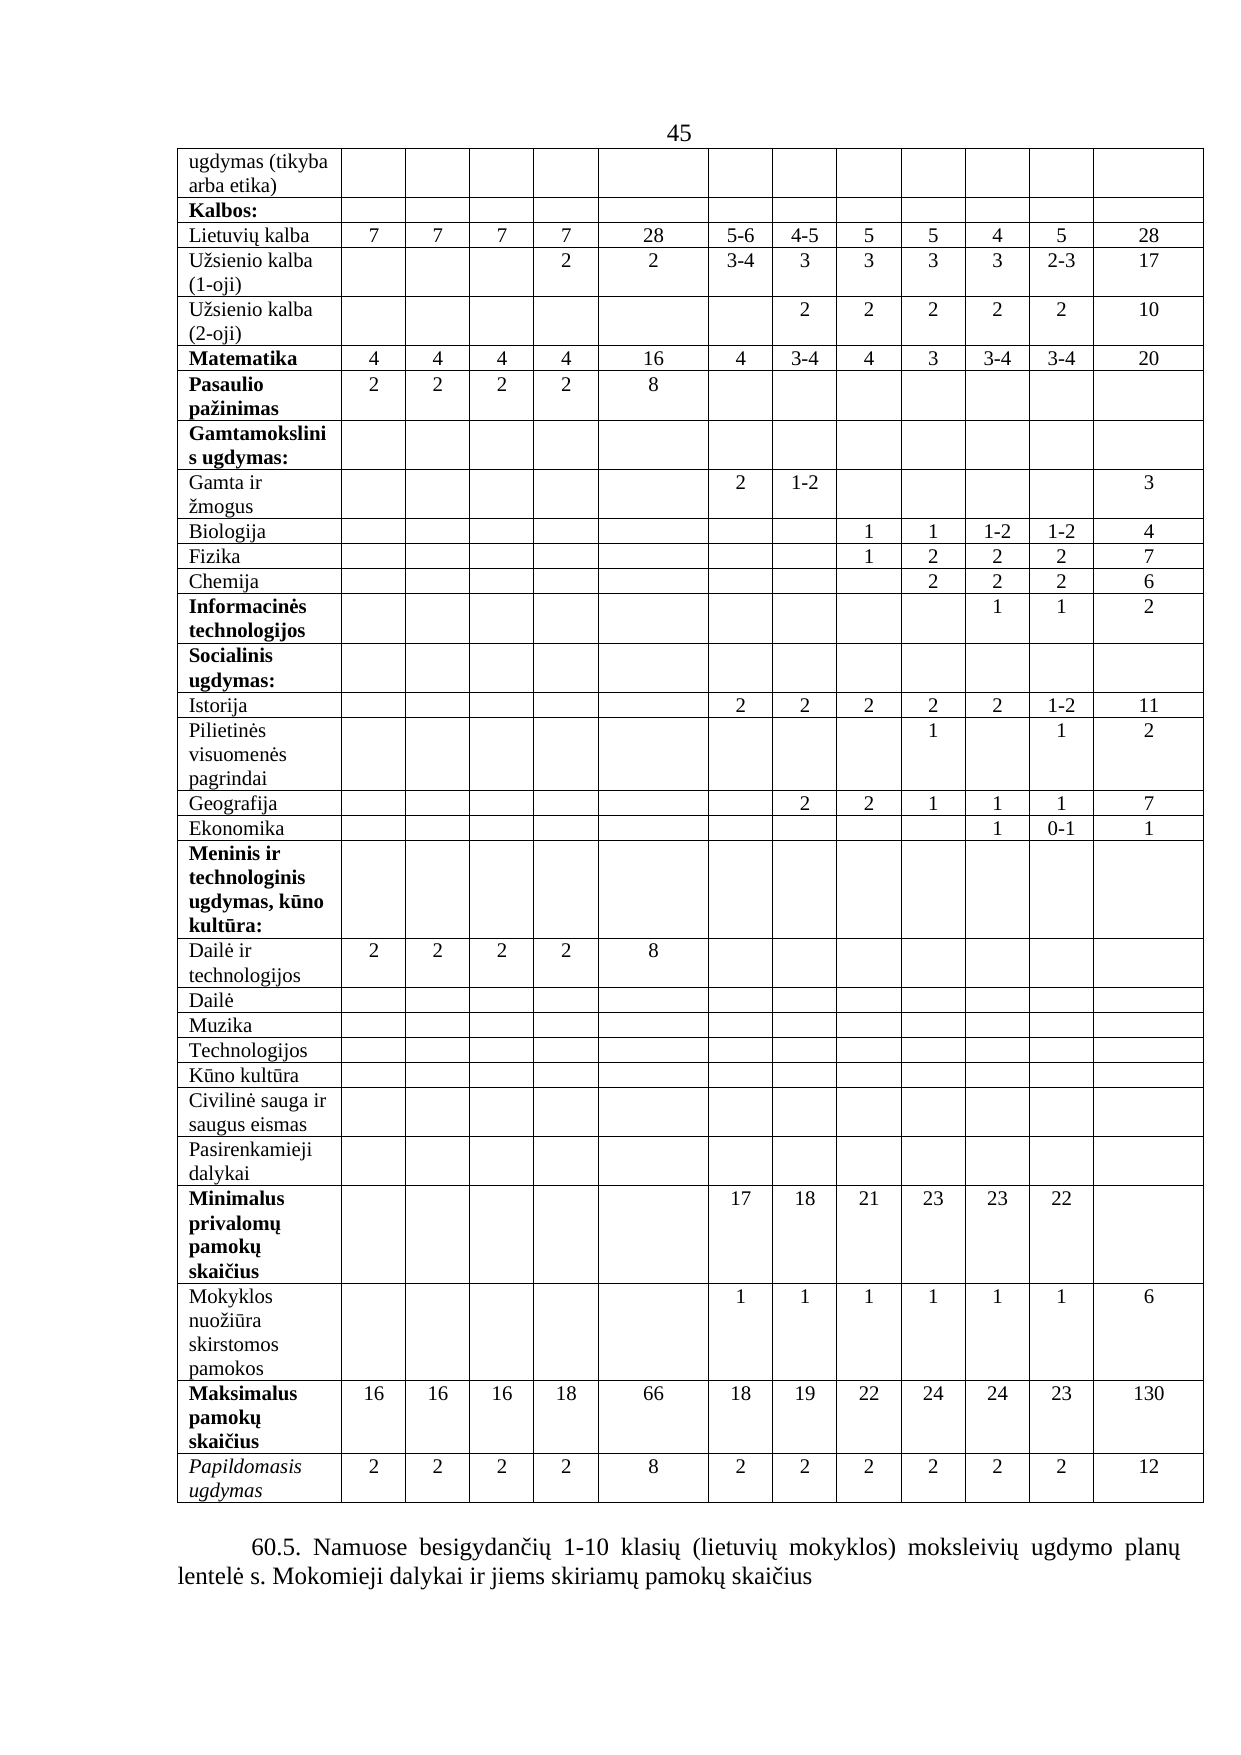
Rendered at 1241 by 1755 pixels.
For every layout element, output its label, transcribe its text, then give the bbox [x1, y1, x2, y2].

table_cell [470, 841, 533, 937]
table_cell 22 [1030, 1186, 1093, 1283]
table_cell 7 [470, 223, 533, 247]
table_cell 6 [1094, 1284, 1203, 1380]
table_cell [902, 1137, 965, 1185]
table_cell [406, 644, 469, 692]
table_cell [342, 519, 405, 543]
table_cell [1030, 1063, 1093, 1087]
table_cell [534, 1088, 598, 1136]
table_cell [709, 1088, 772, 1136]
table_cell [470, 1137, 533, 1185]
table_cell [1030, 939, 1093, 987]
table_cell [709, 1038, 772, 1062]
table_cell 2 [966, 693, 1029, 717]
table_cell [773, 988, 836, 1012]
table_cell 1 [1030, 791, 1093, 815]
table_cell [599, 519, 708, 543]
table_cell Mokyklos nuožiūra skirstomos pamokos [178, 1284, 341, 1380]
table_cell 2 [709, 470, 772, 518]
table_cell [342, 1063, 405, 1087]
table_cell [773, 1013, 836, 1037]
table_cell [534, 569, 598, 593]
table_cell [534, 693, 598, 717]
table_cell Istorija [178, 693, 341, 717]
table_cell 5-6 [709, 223, 772, 247]
table_cell [1030, 644, 1093, 692]
table_cell [406, 1284, 469, 1380]
table_cell 2 [837, 791, 901, 815]
table_cell 2 [773, 297, 836, 345]
table_cell Meninis ir technologinis ugdymas, kūno kultūra: [178, 841, 341, 937]
table_cell 18 [773, 1186, 836, 1283]
table_cell [709, 988, 772, 1012]
table_cell Muzika [178, 1013, 341, 1037]
table_cell [709, 1013, 772, 1037]
table_cell [534, 421, 598, 469]
table_cell [534, 816, 598, 840]
table_cell 3 [1094, 470, 1203, 518]
table_cell 21 [837, 1186, 901, 1283]
table_cell [534, 718, 598, 790]
table_cell 2 [902, 297, 965, 345]
table_cell Užsienio kalba (2-oji) [178, 297, 341, 345]
table_cell [837, 569, 901, 593]
table_cell 4 [837, 346, 901, 370]
table_cell [406, 816, 469, 840]
table_cell [406, 1186, 469, 1283]
table_cell 2 [1030, 544, 1093, 568]
table_cell [534, 1013, 598, 1037]
table_cell [902, 470, 965, 518]
table_cell [902, 1013, 965, 1037]
table_cell [837, 644, 901, 692]
table_cell [470, 1284, 533, 1380]
table_cell [470, 1088, 533, 1136]
table_cell 4 [342, 346, 405, 370]
table_cell [773, 718, 836, 790]
table_cell 1 [902, 791, 965, 815]
table_cell 1-2 [1030, 519, 1093, 543]
table_cell [342, 816, 405, 840]
table_cell Socialinis ugdymas: [178, 644, 341, 692]
table_cell [773, 1137, 836, 1185]
table_cell [534, 470, 598, 518]
table_cell [406, 594, 469, 642]
table_cell 28 [599, 223, 708, 247]
table_cell [1094, 1186, 1203, 1283]
table_cell [342, 421, 405, 469]
table_cell ugdymas (tikyba arba etika) [178, 149, 341, 197]
table_cell 5 [837, 223, 901, 247]
table_cell [966, 988, 1029, 1012]
table_cell [599, 569, 708, 593]
table_cell [1030, 1088, 1093, 1136]
table_cell [406, 791, 469, 815]
table_cell [1094, 421, 1203, 469]
table_cell [1030, 421, 1093, 469]
table_cell 1-2 [966, 519, 1029, 543]
table_cell Minimalus privalomų pamokų skaičius [178, 1186, 341, 1283]
table_cell [470, 297, 533, 345]
table_cell Pasirenkamieji dalykai [178, 1137, 341, 1185]
table_cell 3-4 [709, 248, 772, 296]
table_cell [406, 988, 469, 1012]
table_cell [470, 988, 533, 1012]
table_cell [902, 421, 965, 469]
table_cell [773, 816, 836, 840]
table_cell [599, 1038, 708, 1062]
table_cell 2 [342, 371, 405, 419]
table_cell 2 [709, 1454, 772, 1502]
table_cell [902, 198, 965, 222]
table_cell 12 [1094, 1454, 1203, 1502]
table_cell 16 [406, 1381, 469, 1453]
table_cell [470, 569, 533, 593]
table_cell [534, 198, 598, 222]
table_cell [902, 816, 965, 840]
table_cell [709, 816, 772, 840]
table_cell 2 [406, 1454, 469, 1502]
table_cell Ekonomika [178, 816, 341, 840]
table_cell [709, 371, 772, 419]
table_cell 2 [1030, 297, 1093, 345]
table_cell 24 [902, 1381, 965, 1453]
table_cell [470, 1186, 533, 1283]
table_cell 66 [599, 1381, 708, 1453]
table_cell [966, 470, 1029, 518]
table_cell [599, 841, 708, 937]
table_cell [773, 1038, 836, 1062]
table_cell [709, 544, 772, 568]
table_cell [902, 149, 965, 197]
table_cell 1 [1094, 816, 1203, 840]
table_cell Gamtamokslinis ugdymas: [178, 421, 341, 469]
table_cell [406, 1088, 469, 1136]
table_cell [1094, 1063, 1203, 1087]
table_cell 4 [966, 223, 1029, 247]
table_cell [1094, 149, 1203, 197]
table_cell [902, 1088, 965, 1136]
table_cell [406, 544, 469, 568]
table_cell 1 [966, 816, 1029, 840]
table_cell 3 [966, 248, 1029, 296]
table_cell 5 [1030, 223, 1093, 247]
table_cell [470, 198, 533, 222]
table_cell 1 [902, 1284, 965, 1380]
table_cell 2 [773, 791, 836, 815]
table_cell [1030, 841, 1093, 937]
table_cell [709, 791, 772, 815]
table_cell 1 [709, 1284, 772, 1380]
table_cell 28 [1094, 223, 1203, 247]
table_cell [1094, 1013, 1203, 1037]
table_cell [406, 569, 469, 593]
table_cell 23 [966, 1186, 1029, 1283]
table_cell [709, 149, 772, 197]
table_cell Civilinė sauga ir saugus eismas [178, 1088, 341, 1136]
table_cell 1 [837, 519, 901, 543]
table_cell [902, 988, 965, 1012]
table_cell [837, 1013, 901, 1037]
table_cell Biologija [178, 519, 341, 543]
table_cell Geografija [178, 791, 341, 815]
table_cell [966, 1013, 1029, 1037]
table_cell 2-3 [1030, 248, 1093, 296]
table_cell [709, 1063, 772, 1087]
table_cell [406, 1137, 469, 1185]
table_cell 11 [1094, 693, 1203, 717]
table_cell [709, 519, 772, 543]
table_cell 17 [709, 1186, 772, 1283]
table_cell [966, 198, 1029, 222]
table_cell [773, 371, 836, 419]
table_cell 2 [837, 1454, 901, 1502]
table_cell [966, 421, 1029, 469]
table_cell 2 [966, 1454, 1029, 1502]
table_cell 18 [709, 1381, 772, 1453]
table_cell [1094, 644, 1203, 692]
table_cell [1030, 149, 1093, 197]
table_cell 2 [966, 297, 1029, 345]
table_cell 2 [534, 939, 598, 987]
table_cell 2 [470, 1454, 533, 1502]
table_cell 2 [773, 1454, 836, 1502]
table_cell 7 [1094, 791, 1203, 815]
table_cell [470, 594, 533, 642]
table_cell [534, 544, 598, 568]
table_cell 2 [902, 1454, 965, 1502]
table_cell 2 [599, 248, 708, 296]
table_cell [470, 470, 533, 518]
table_cell [599, 297, 708, 345]
table_cell [773, 421, 836, 469]
table_cell [470, 544, 533, 568]
table_cell 3 [837, 248, 901, 296]
table_cell [1094, 988, 1203, 1012]
table_cell Fizika [178, 544, 341, 568]
table_cell [599, 816, 708, 840]
table_cell [773, 644, 836, 692]
table_cell [406, 149, 469, 197]
table_cell [406, 297, 469, 345]
table_cell 1-2 [1030, 693, 1093, 717]
table_cell [837, 1038, 901, 1062]
table_cell [406, 1063, 469, 1087]
table_cell [342, 1013, 405, 1037]
table_cell [599, 149, 708, 197]
table_cell [342, 569, 405, 593]
table_cell 0-1 [1030, 816, 1093, 840]
table_cell 8 [599, 371, 708, 419]
table_cell 1 [966, 791, 1029, 815]
table_cell 1 [966, 594, 1029, 642]
table_cell [902, 1063, 965, 1087]
table_cell 5 [902, 223, 965, 247]
table_cell 2 [902, 544, 965, 568]
table_cell 7 [1094, 544, 1203, 568]
table_cell [966, 149, 1029, 197]
table_cell [534, 791, 598, 815]
table_cell 8 [599, 939, 708, 987]
table_cell 2 [1030, 569, 1093, 593]
table_cell [1030, 371, 1093, 419]
table_cell [1094, 1137, 1203, 1185]
table_cell [599, 791, 708, 815]
table_cell 23 [1030, 1381, 1093, 1453]
table_cell [342, 198, 405, 222]
table_cell [966, 1063, 1029, 1087]
table_cell [709, 198, 772, 222]
table_cell 2 [470, 371, 533, 419]
table_cell 23 [902, 1186, 965, 1283]
table_cell [406, 198, 469, 222]
table_cell 6 [1094, 569, 1203, 593]
table_cell [837, 1137, 901, 1185]
table_cell [599, 1186, 708, 1283]
table_cell [773, 569, 836, 593]
table_cell [406, 248, 469, 296]
table_cell [773, 1063, 836, 1087]
table_cell 1 [837, 544, 901, 568]
table_cell [470, 248, 533, 296]
table_cell [599, 644, 708, 692]
table_cell [902, 1038, 965, 1062]
table_cell 4 [534, 346, 598, 370]
table_cell [342, 594, 405, 642]
table_cell [470, 421, 533, 469]
table_cell 7 [534, 223, 598, 247]
table_cell [1094, 198, 1203, 222]
table_cell 3-4 [966, 346, 1029, 370]
table_cell [534, 519, 598, 543]
table_cell 18 [534, 1381, 598, 1453]
table_cell [966, 718, 1029, 790]
table_cell [406, 1013, 469, 1037]
table_cell [837, 594, 901, 642]
table_cell 2 [773, 693, 836, 717]
table_cell 4 [406, 346, 469, 370]
table_cell 1 [1030, 594, 1093, 642]
table_cell [534, 841, 598, 937]
table_cell 2 [1030, 1454, 1093, 1502]
table_cell [837, 149, 901, 197]
table_cell [1094, 1088, 1203, 1136]
table_cell 7 [342, 223, 405, 247]
table_cell Kalbos: [178, 198, 341, 222]
table_cell 3-4 [1030, 346, 1093, 370]
table_cell [406, 693, 469, 717]
table_cell [406, 470, 469, 518]
table_cell 3 [902, 248, 965, 296]
table_cell 4 [709, 346, 772, 370]
table_cell [406, 1038, 469, 1062]
table_cell 4 [470, 346, 533, 370]
table_cell [773, 149, 836, 197]
table_cell Dailė [178, 988, 341, 1012]
table_cell 2 [406, 371, 469, 419]
table_cell [534, 1186, 598, 1283]
table_cell 8 [599, 1454, 708, 1502]
table_cell [342, 718, 405, 790]
table_cell [470, 1038, 533, 1062]
table_cell [1030, 470, 1093, 518]
table_cell [599, 544, 708, 568]
table_cell 3 [773, 248, 836, 296]
table_cell 19 [773, 1381, 836, 1453]
table_cell [534, 1137, 598, 1185]
table_cell [837, 939, 901, 987]
table_cell 17 [1094, 248, 1203, 296]
table_cell Papildomasis ugdymas [178, 1454, 341, 1502]
table_cell 2 [902, 569, 965, 593]
table_cell [966, 1038, 1029, 1062]
table_cell 1 [966, 1284, 1029, 1380]
table_cell [342, 1038, 405, 1062]
table_cell [837, 470, 901, 518]
table_cell [342, 693, 405, 717]
table_cell 130 [1094, 1381, 1203, 1453]
table_cell [534, 1038, 598, 1062]
table_cell 7 [406, 223, 469, 247]
table_cell [534, 644, 598, 692]
table_cell 2 [837, 297, 901, 345]
table_cell Gamta ir žmogus [178, 470, 341, 518]
table_cell 10 [1094, 297, 1203, 345]
table_cell 1 [837, 1284, 901, 1380]
table_cell [342, 841, 405, 937]
table_cell [406, 841, 469, 937]
text 60.5. Namuose besigydančių 1-10 klasių (lietuvių mokyklos) moksleivių ugdymo planų lentelė s. Mokomieji dalykai ir jiems skiriamų pamokų skaičius [177, 1532, 1181, 1589]
table_cell 2 [534, 248, 598, 296]
table_cell Informacinės technologijos [178, 594, 341, 642]
table_cell [599, 470, 708, 518]
table_cell [342, 1186, 405, 1283]
table_cell [709, 569, 772, 593]
table_cell [534, 149, 598, 197]
table_cell 1 [902, 718, 965, 790]
table_cell 3 [902, 346, 965, 370]
table_cell [902, 644, 965, 692]
table_cell [902, 594, 965, 642]
table_cell 2 [902, 693, 965, 717]
table_cell [709, 644, 772, 692]
table_cell [534, 988, 598, 1012]
table_cell [709, 594, 772, 642]
table_cell [342, 988, 405, 1012]
table_cell [470, 791, 533, 815]
table_cell 22 [837, 1381, 901, 1453]
table_cell [599, 693, 708, 717]
table_cell [837, 198, 901, 222]
table_cell Pasaulio pažinimas [178, 371, 341, 419]
table_cell [966, 371, 1029, 419]
table_cell [599, 1137, 708, 1185]
table_cell [342, 1088, 405, 1136]
table_cell 2 [406, 939, 469, 987]
table_cell [599, 1284, 708, 1380]
table_cell [470, 816, 533, 840]
table_cell [773, 841, 836, 937]
table_cell [1030, 1137, 1093, 1185]
table_cell 2 [470, 939, 533, 987]
table_cell 2 [342, 939, 405, 987]
table_cell [837, 1063, 901, 1087]
table_cell [902, 939, 965, 987]
table_cell [966, 644, 1029, 692]
table_cell 2 [342, 1454, 405, 1502]
table_cell [837, 371, 901, 419]
table_cell [1030, 1013, 1093, 1037]
table_cell [773, 939, 836, 987]
table_cell 20 [1094, 346, 1203, 370]
table_cell [1094, 939, 1203, 987]
table_cell [837, 988, 901, 1012]
table_cell [709, 1137, 772, 1185]
table_cell [966, 1137, 1029, 1185]
table_cell [837, 421, 901, 469]
table_cell [1094, 371, 1203, 419]
table_cell [709, 297, 772, 345]
table_cell 2 [1094, 718, 1203, 790]
table_cell [837, 718, 901, 790]
table_cell [342, 297, 405, 345]
table_cell [599, 594, 708, 642]
table_cell [599, 198, 708, 222]
table_cell [599, 421, 708, 469]
table_cell [342, 149, 405, 197]
table_cell Technologijos [178, 1038, 341, 1062]
table_cell 2 [966, 544, 1029, 568]
table_cell [342, 544, 405, 568]
table_cell 1 [1030, 718, 1093, 790]
table_cell [534, 1284, 598, 1380]
table_cell 3-4 [773, 346, 836, 370]
table_cell 4 [1094, 519, 1203, 543]
table_cell [773, 519, 836, 543]
table_cell [1094, 841, 1203, 937]
table_cell 24 [966, 1381, 1029, 1453]
table_cell [534, 297, 598, 345]
table_cell Kūno kultūra [178, 1063, 341, 1087]
table_cell [773, 594, 836, 642]
table_cell [837, 816, 901, 840]
table_cell Užsienio kalba (1-oji) [178, 248, 341, 296]
table_cell [966, 841, 1029, 937]
table_cell [534, 1063, 598, 1087]
table_cell [470, 149, 533, 197]
table_cell [902, 841, 965, 937]
table_cell [966, 1088, 1029, 1136]
table_cell 1 [902, 519, 965, 543]
table_cell 1 [773, 1284, 836, 1380]
table_cell [470, 1013, 533, 1037]
table_cell [599, 988, 708, 1012]
table_cell [709, 421, 772, 469]
table_cell 16 [599, 346, 708, 370]
table_cell [773, 544, 836, 568]
table_cell [534, 594, 598, 642]
table_cell [470, 519, 533, 543]
table_cell 1-2 [773, 470, 836, 518]
table_cell [342, 791, 405, 815]
table_cell [406, 421, 469, 469]
table_cell 2 [837, 693, 901, 717]
table_cell Pilietinės visuomenės pagrindai [178, 718, 341, 790]
table_cell [342, 644, 405, 692]
table_cell [1094, 1038, 1203, 1062]
table_cell 2 [534, 1454, 598, 1502]
table_cell [902, 371, 965, 419]
table_cell Matematika [178, 346, 341, 370]
table_cell [406, 519, 469, 543]
table_cell [470, 718, 533, 790]
table_cell Maksimalus pamokų skaičius [178, 1381, 341, 1453]
table_cell 1 [1030, 1284, 1093, 1380]
table_cell 16 [342, 1381, 405, 1453]
table_cell [406, 718, 469, 790]
table_cell [837, 841, 901, 937]
table_cell [599, 1013, 708, 1037]
table_cell [599, 718, 708, 790]
table_cell [1030, 198, 1093, 222]
table_cell 2 [709, 693, 772, 717]
table_cell [470, 693, 533, 717]
table_cell [599, 1088, 708, 1136]
table_cell Lietuvių kalba [178, 223, 341, 247]
table_cell 16 [470, 1381, 533, 1453]
table_cell Dailė ir technologijos [178, 939, 341, 987]
table_cell [966, 939, 1029, 987]
table_cell Chemija [178, 569, 341, 593]
table_cell [709, 718, 772, 790]
table_cell [1030, 1038, 1093, 1062]
table_cell [342, 470, 405, 518]
table_cell [709, 939, 772, 987]
table_cell [599, 1063, 708, 1087]
table_cell [1030, 988, 1093, 1012]
table_cell 2 [966, 569, 1029, 593]
table_cell [342, 248, 405, 296]
table_cell 2 [1094, 594, 1203, 642]
table_cell [773, 1088, 836, 1136]
table_cell [773, 198, 836, 222]
table_cell [342, 1137, 405, 1185]
table_cell [470, 644, 533, 692]
table_cell [342, 1284, 405, 1380]
table_cell 4-5 [773, 223, 836, 247]
table_cell [837, 1088, 901, 1136]
table_cell [709, 841, 772, 937]
table_cell [470, 1063, 533, 1087]
table_cell 2 [534, 371, 598, 419]
